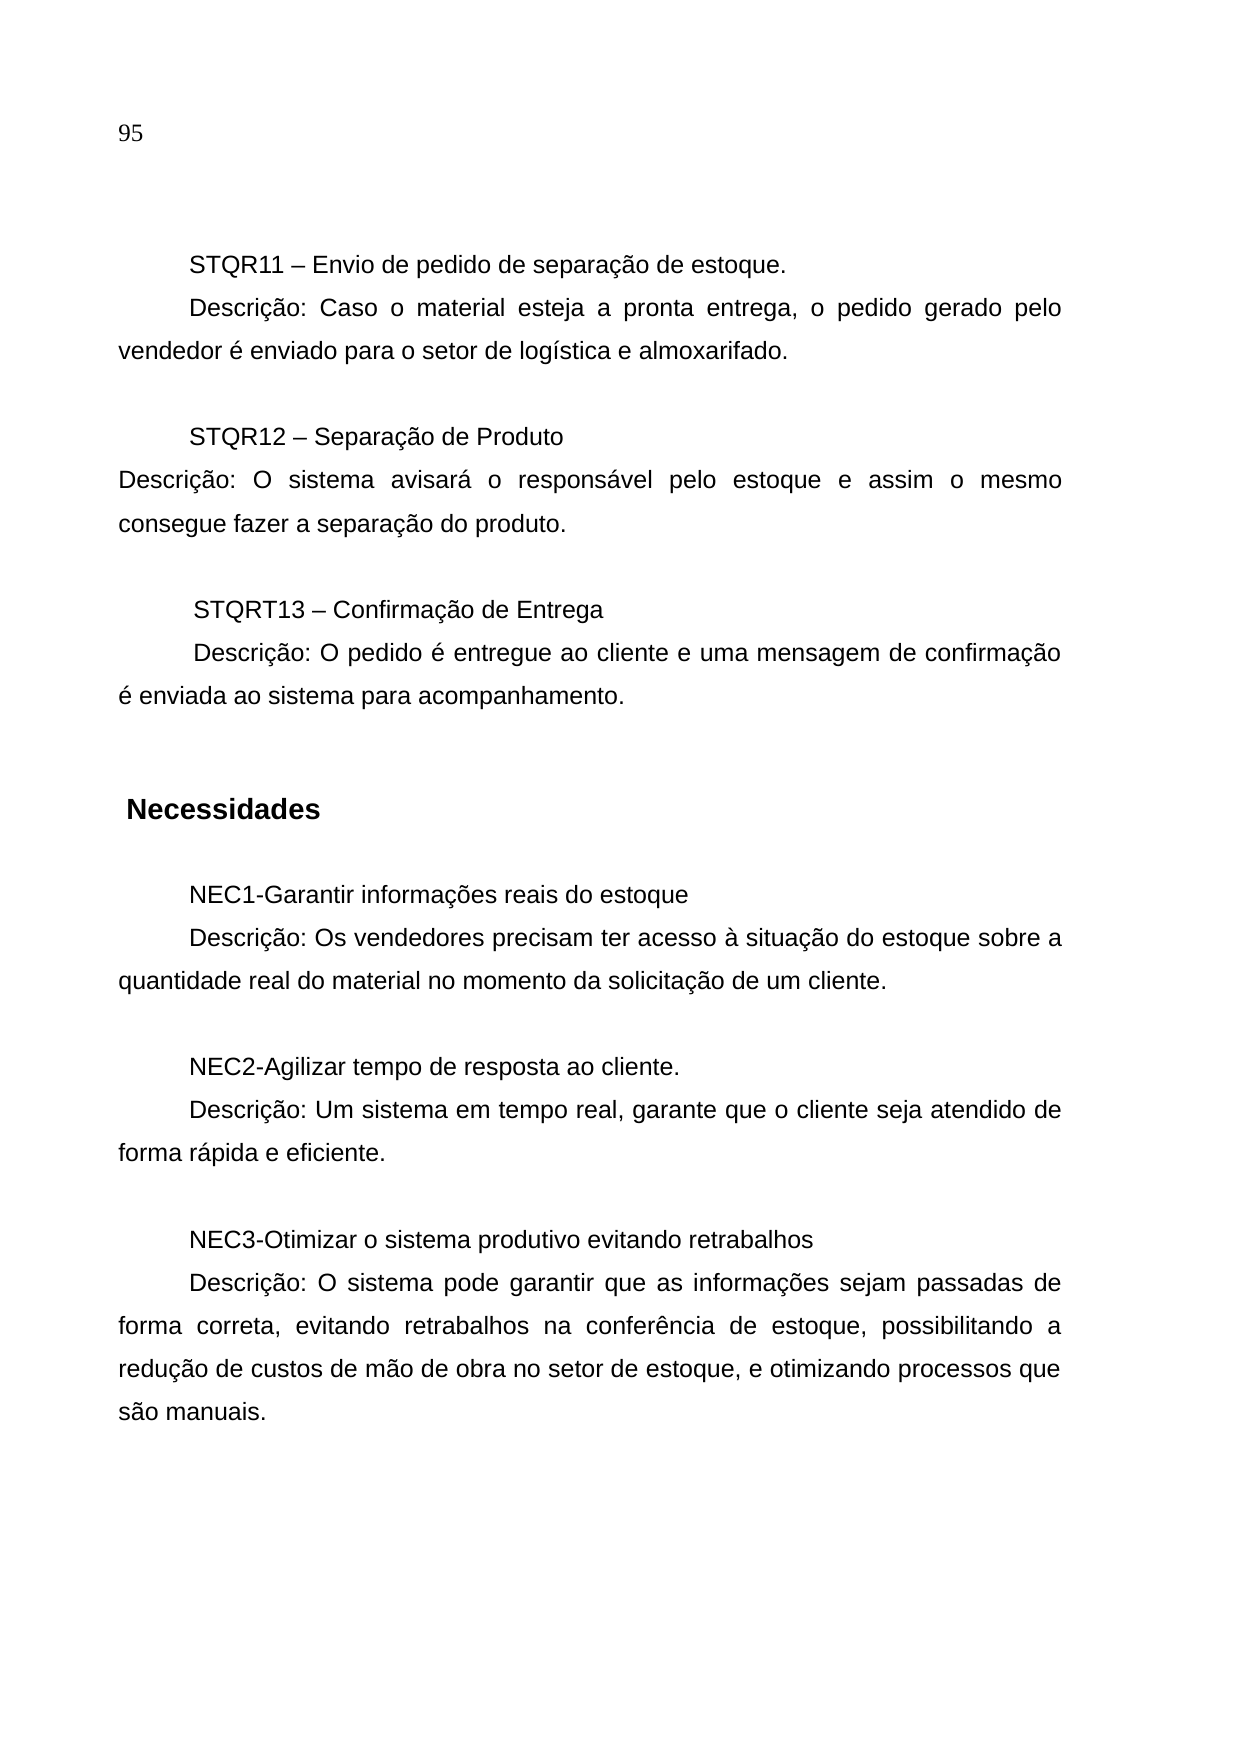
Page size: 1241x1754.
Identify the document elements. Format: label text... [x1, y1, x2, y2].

text NEC2-Agilizar tempo de resposta ao cliente. [118, 1052, 1063, 1081]
text STQRT13 – Confirmação de Entrega [118, 595, 1063, 624]
text Descrição: Um sistema em tempo real, garante que o cliente seja atendido de forma rápida e eficiente. [118, 1095, 1063, 1167]
text STQR12 – Separação de Produto [118, 422, 1063, 451]
text STQR11 – Envio de pedido de separação de estoque. [118, 250, 1063, 278]
text Descrição: Caso o material esteja a pronta entrega, o pedido gerado pelo vendedor é enviado para o setor de logística e almoxarifado. [118, 293, 1063, 365]
subtitle Necessidades [118, 792, 1063, 826]
text NEC1-Garantir informações reais do estoque [118, 880, 1063, 908]
text NEC3-Otimizar o sistema produtivo evitando retrabalhos [118, 1225, 1063, 1253]
text Descrição: O pedido é entregue ao cliente e uma mensagem de confirmação é enviada ao sistema para acompanhamento. [118, 638, 1063, 710]
text Descrição: Os vendedores precisam ter acesso à situação do estoque sobre a quantidade real do material no momento da solicitação de um cliente. [118, 923, 1063, 995]
text Descrição: O sistema avisará o responsável pelo estoque e assim o mesmo consegue fazer a separação do produto. [118, 465, 1063, 537]
text Descrição: O sistema pode garantir que as informações sejam passadas de forma correta, evitando retrabalhos na conferência de estoque, possibilitando a redução de custos de mão de obra no setor de estoque, e otimizando processos que são manuais. [118, 1268, 1063, 1426]
